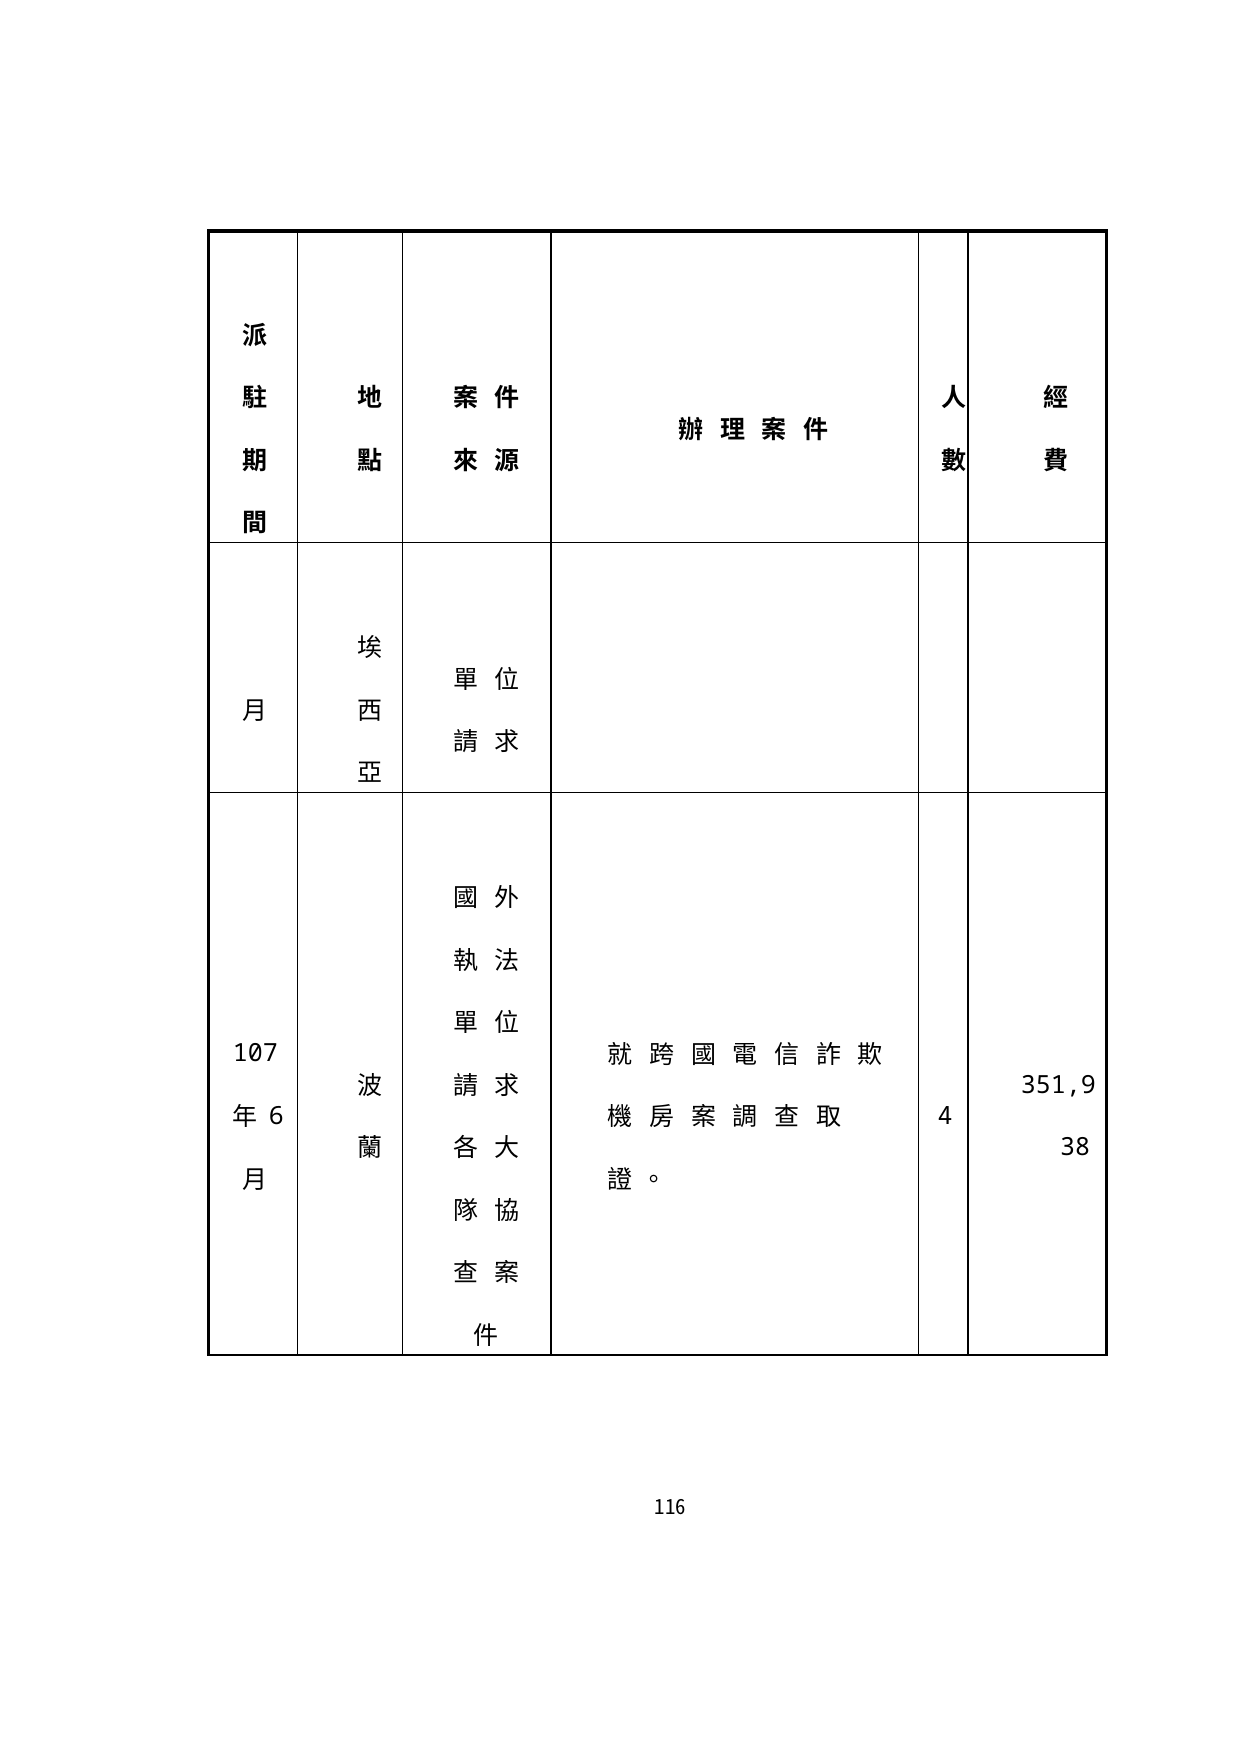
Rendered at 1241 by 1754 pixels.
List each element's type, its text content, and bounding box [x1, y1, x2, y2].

table_cell 107年6月 [210, 793, 297, 1354]
table_header 辦理案件 [552, 233, 918, 542]
table_cell 埃西亞 [298, 543, 402, 792]
table_header 地點 [298, 233, 402, 542]
table_cell 就跨國電信詐欺機房案調查取證。 [552, 793, 918, 1354]
table_cell 4 [919, 793, 967, 1354]
table_cell 波蘭 [298, 793, 402, 1354]
table_cell 月 [210, 543, 297, 792]
table_header 人數 [919, 233, 967, 542]
table_header 案件來源 [403, 233, 550, 542]
table_cell [969, 543, 1105, 792]
table_cell [919, 543, 967, 792]
table_cell 國外執法單位請求各大隊協查案件 [403, 793, 550, 1354]
table_header 經費 [969, 233, 1105, 542]
table_cell [552, 543, 918, 792]
table_cell 單位請求 [403, 543, 550, 792]
table_cell 351,938 [969, 793, 1105, 1354]
table_header 派駐期間 [210, 233, 297, 542]
